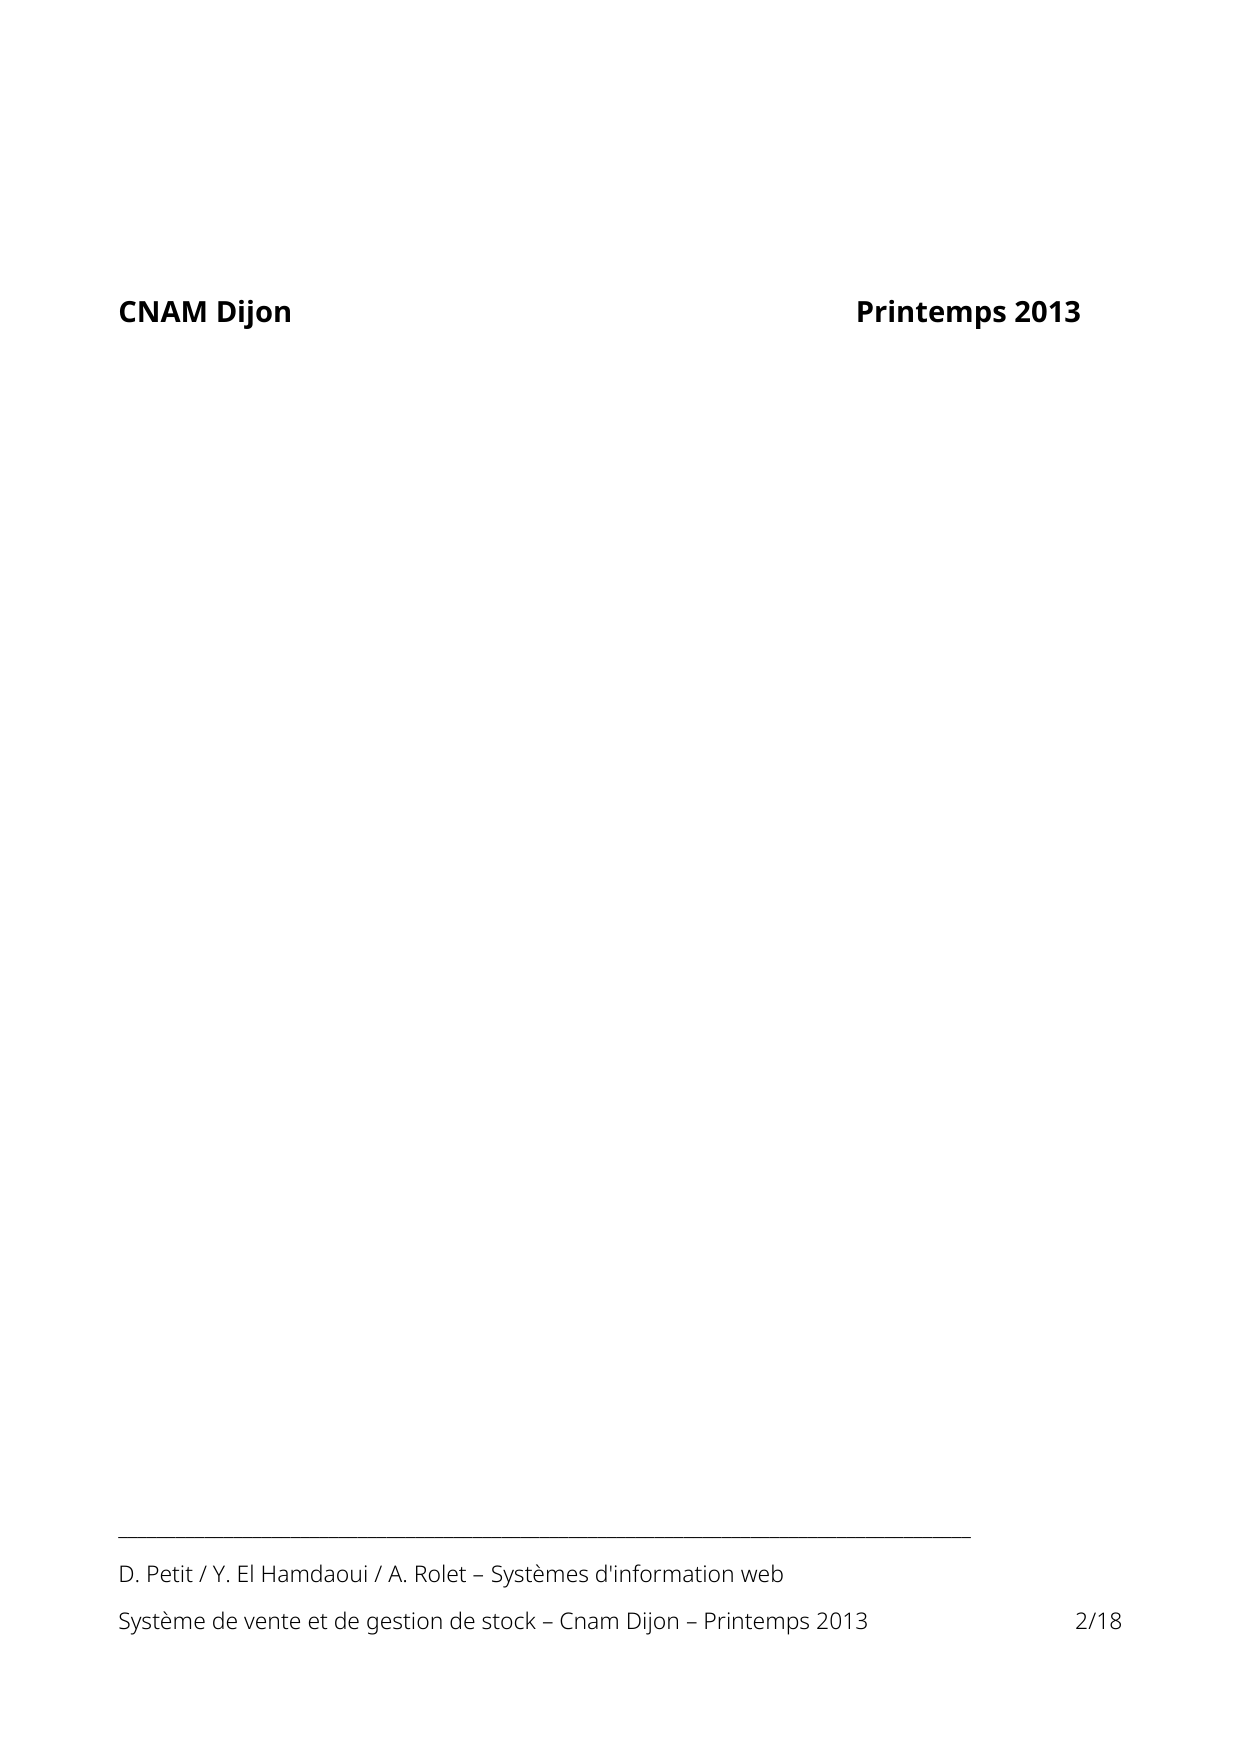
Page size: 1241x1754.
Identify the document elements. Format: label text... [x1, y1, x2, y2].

text CNAM Dijon Printemps 2013 [118, 292, 1122, 331]
